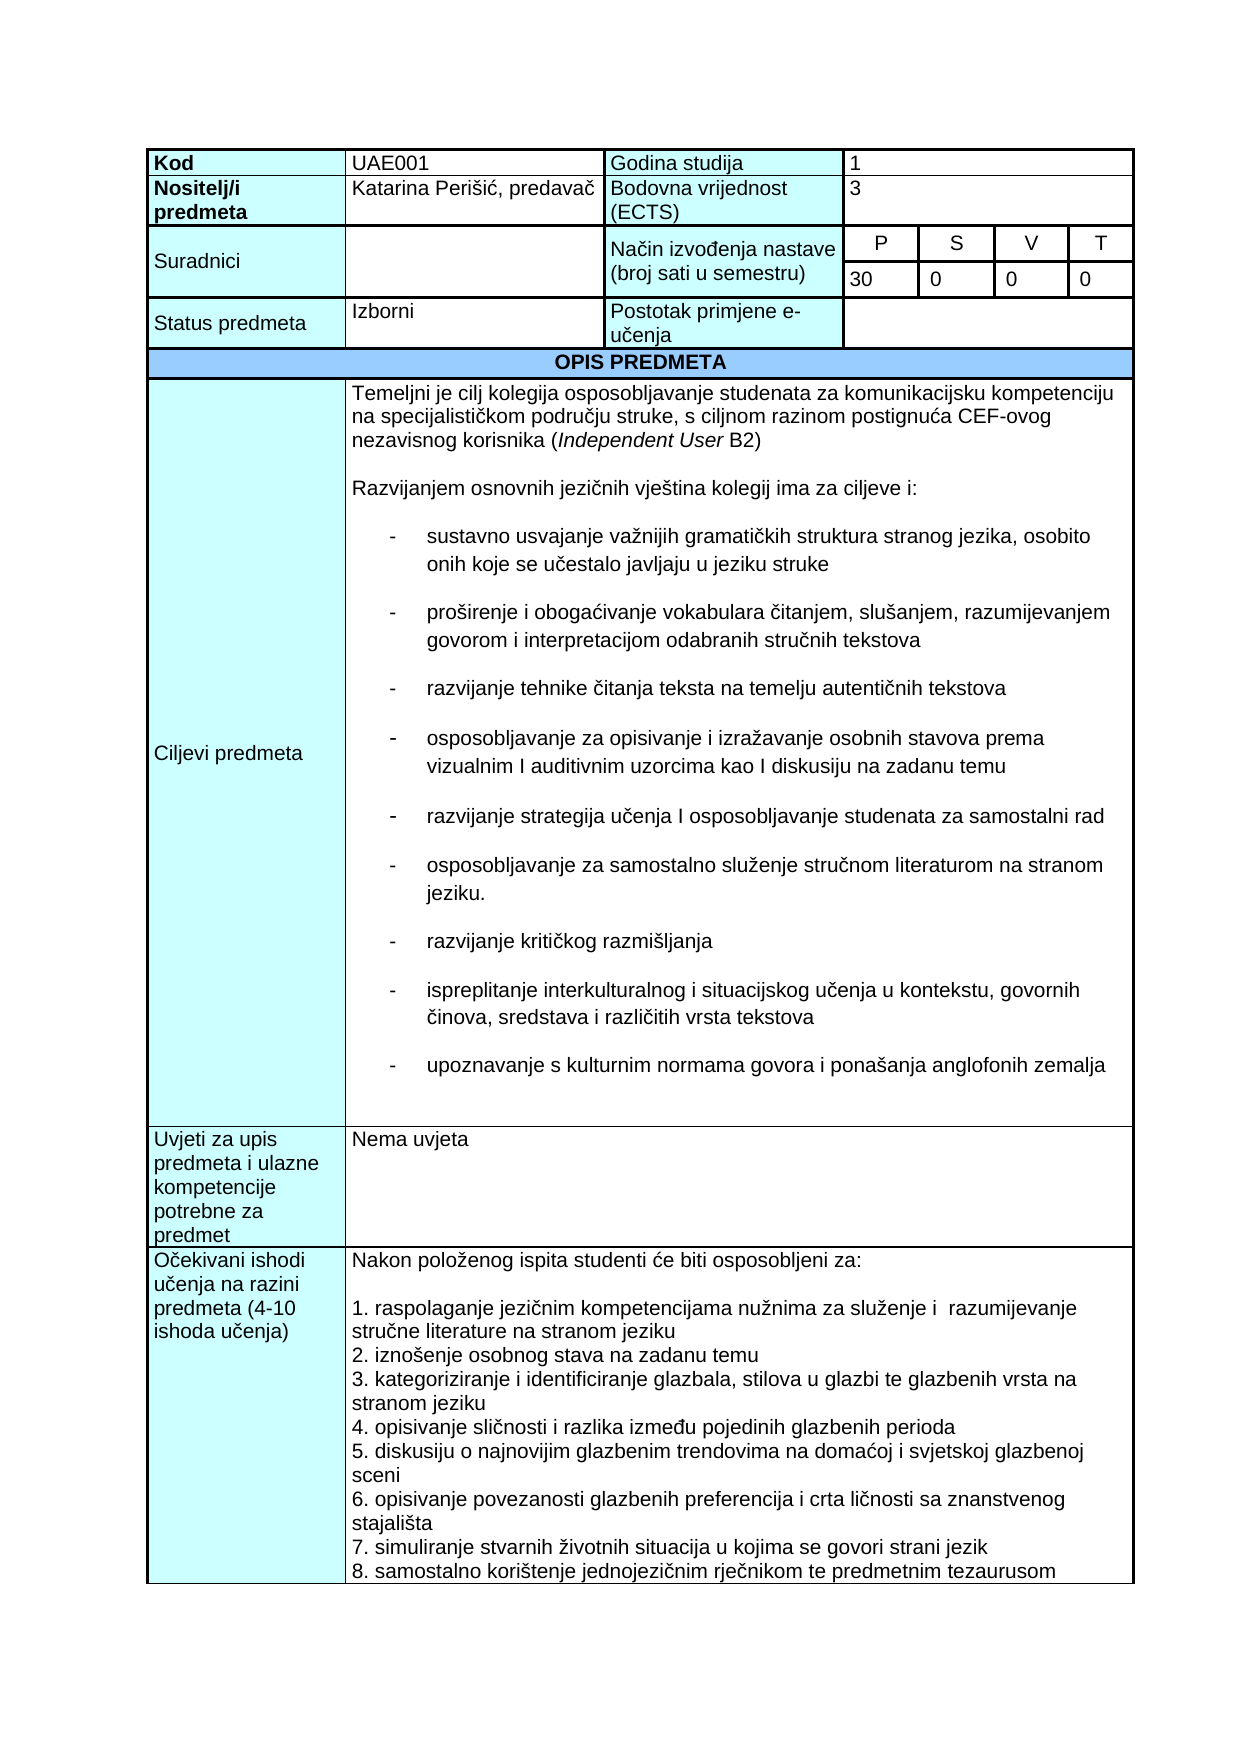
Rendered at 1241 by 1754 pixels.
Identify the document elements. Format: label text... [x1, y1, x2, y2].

table_cell Način izvođenja nastave (broj sati u semestru) [606, 227, 842, 296]
table_cell Ciljevi predmeta [149, 380, 345, 1126]
table_cell Izborni [346, 299, 603, 347]
table_cell P [845, 227, 917, 259]
table_cell 0 [996, 263, 1067, 296]
table_cell Postotak primjene e-učenja [606, 299, 842, 347]
table_cell UAE001 [346, 151, 603, 175]
table_cell 3 [845, 176, 1132, 224]
table_cell 30 [845, 263, 917, 296]
table_cell 1 [845, 151, 1132, 175]
table_cell OPIS PREDMETA [149, 350, 1132, 377]
table_cell Nema uvjeta [346, 1127, 1132, 1246]
table_cell Nositelj/i predmeta [149, 176, 345, 224]
table_cell [845, 299, 1132, 347]
table_cell Godina studija [606, 151, 842, 175]
table_cell T [1070, 227, 1132, 259]
table_cell Temeljni je cilj kolegija osposobljavanje studenata za komunikacijsku kompetenciju na specijalističkom području struke, s ciljnom razinom postignuća CEF-ovog nezavisnog korisnika (Independent User B2) Razvijanjem osnovnih jezičnih vještina kolegij ima za ciljeve i: sustavno usvajanje važnijih gramatičkih struktura stranog jezika, osobito onih koje se učestalo javljaju u jeziku struke proširenje i obogaćivanje vokabulara čitanjem, slušanjem, razumijevanjem govorom i interpretacijom odabranih stručnih tekstova razvijanje tehnike čitanja teksta na temelju autentičnih tekstova osposobljavanje za opisivanje i izražavanje osobnih stavova prema vizualnim I auditivnim uzorcima kao I diskusiju na zadanu temu razvijanje strategija učenja I osposobljavanje studenata za samostalni rad osposobljavanje za samostalno služenje stručnom literaturom na stranom jeziku. razvijanje kritičkog razmišljanja ispreplitanje interkulturalnog i situacijskog učenja u kontekstu, govornih činova, sredstava i različitih vrsta tekstova upoznavanje s kulturnim normama govora i ponašanja anglofonih zemalja [346, 380, 1132, 1126]
table_cell 0 [1070, 263, 1132, 296]
table_cell 0 [920, 263, 993, 296]
table_cell V [996, 227, 1067, 259]
table_cell Kod [149, 151, 345, 175]
table_cell Bodovna vrijednost (ECTS) [606, 176, 842, 224]
table_cell [346, 227, 603, 296]
table_cell Nakon položenog ispita studenti će biti osposobljeni za: 1. raspolaganje jezičnim kompetencijama nužnima za služenje i razumijevanje stručne literature na stranom jeziku 2. iznošenje osobnog stava na zadanu temu 3. kategoriziranje i identificiranje glazbala, stilova u glazbi te glazbenih vrsta na stranom jeziku 4. opisivanje sličnosti i razlika između pojedinih glazbenih perioda 5. diskusiju o najnovijim glazbenim trendovima na domaćoj i svjetskoj glazbenoj sceni 6. opisivanje povezanosti glazbenih preferencija i crta ličnosti sa znanstvenog stajališta 7. simuliranje stvarnih životnih situacija u kojima se govori strani jezik 8. samostalno korištenje jednojezičnim rječnikom te predmetnim tezaurusom [346, 1248, 1132, 1583]
table_cell S [920, 227, 993, 259]
table_cell Suradnici [149, 227, 345, 296]
table_cell Status predmeta [149, 299, 345, 347]
table_cell Uvjeti za upis predmeta i ulazne kompetencije potrebne za predmet [149, 1127, 345, 1246]
table_cell Očekivani ishodi učenja na razini predmeta (4-10 ishoda učenja) [149, 1248, 345, 1583]
table_cell Katarina Perišić, predavač [346, 176, 603, 224]
